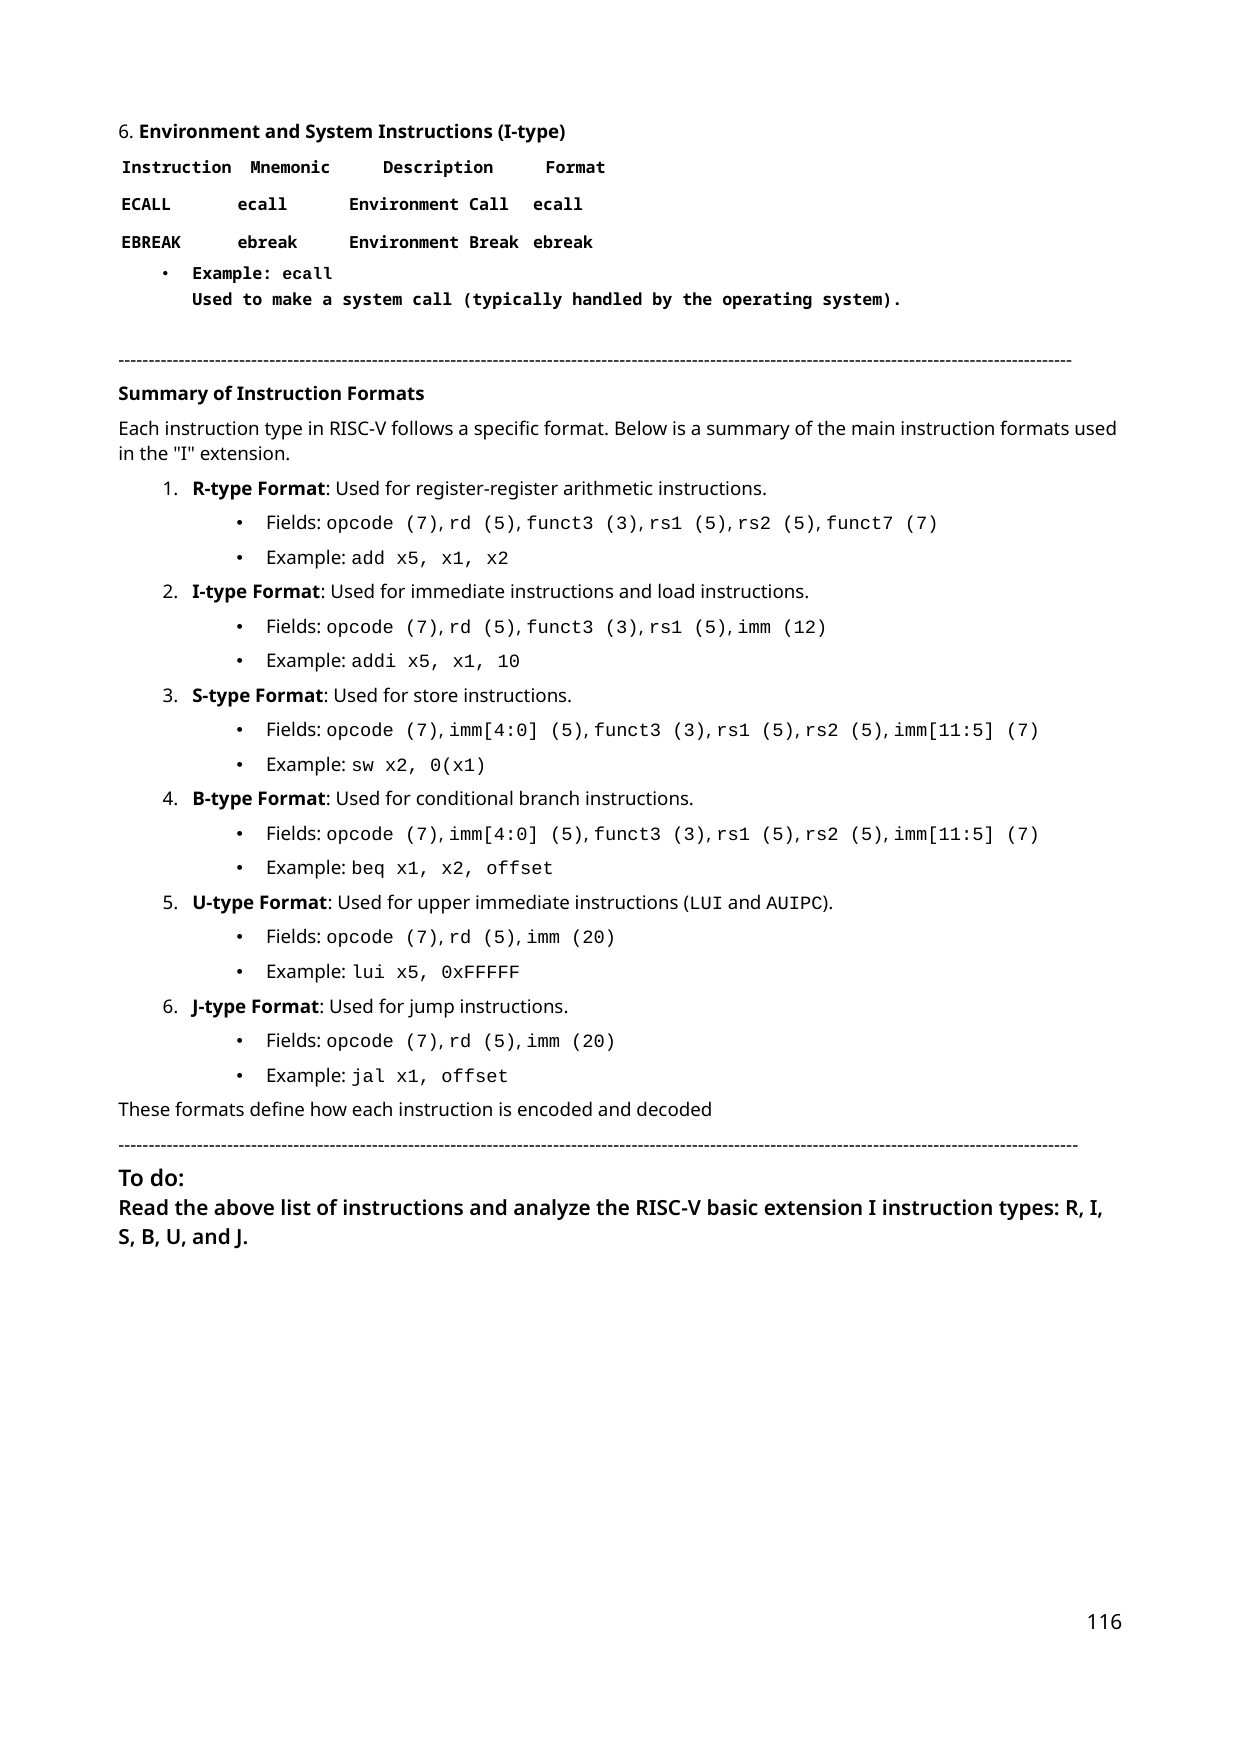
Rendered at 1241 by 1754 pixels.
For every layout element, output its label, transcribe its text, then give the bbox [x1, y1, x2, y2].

list Example: lui x5, 0xFFFFF [236, 958, 1122, 984]
table_cell ecall [530, 187, 621, 224]
list Fields: opcode (7), rd (5), funct3 (3), rs1 (5), imm (12) [236, 613, 1122, 639]
list J-type Format: Used for jump instructions. [162, 993, 1122, 1018]
list Example: beq x1, x2, offset [236, 854, 1122, 880]
table_header Format [530, 150, 621, 187]
text These formats define how each instruction is encoded and decoded [118, 1096, 1122, 1122]
list Example: add x5, x1, x2 [236, 544, 1122, 570]
text Summary of Instruction Formats [118, 381, 1122, 406]
list Fields: opcode (7), rd (5), imm (20) [236, 924, 1122, 949]
table_cell ebreak [530, 224, 621, 262]
list Fields: opcode (7), rd (5), imm (20) [236, 1027, 1122, 1053]
table_cell ebreak [235, 224, 346, 262]
list I-type Format: Used for immediate instructions and load instructions. [162, 578, 1122, 604]
list S-type Format: Used for store instructions. [162, 682, 1122, 708]
list B-type Format: Used for conditional branch instructions. [162, 786, 1122, 811]
list Fields: opcode (7), rd (5), funct3 (3), rs1 (5), rs2 (5), funct7 (7) [236, 509, 1122, 535]
list R-type Format: Used for register-register arithmetic instructions. [162, 475, 1122, 501]
list U-type Format: Used for upper immediate instructions (LUI and AUIPC). [162, 889, 1122, 915]
table_cell EBREAK [118, 224, 234, 262]
list Fields: opcode (7), imm[4:0] (5), funct3 (3), rs1 (5), rs2 (5), imm[11:5] (7) [236, 820, 1122, 846]
text Each instruction type in RISC-V follows a specific format. Below is a summary of the main instruction formats used in the "I" extension. [118, 415, 1122, 466]
text --------------------------------------------------------------------------------------------------------------------------------------------------------------- [118, 1131, 1122, 1156]
table_cell Environment Call [346, 187, 530, 224]
list Example: addi x5, x1, 10 [236, 647, 1122, 673]
text 6. Environment and System Instructions (I-type) [118, 118, 1122, 144]
table_cell Environment Break [346, 224, 530, 262]
list Example: ecall Used to make a system call (typically handled by the operating system). [162, 262, 1122, 311]
list Example: jal x1, offset [236, 1062, 1122, 1088]
list Example: sw x2, 0(x1) [236, 751, 1122, 777]
table_header Instruction [118, 150, 234, 187]
text Read the above list of instructions and analyze the RISC-V basic extension I instruction types: R, I, S, B, U, and J. [118, 1193, 1122, 1250]
table_header Mnemonic [235, 150, 346, 187]
table_cell ecall [235, 187, 346, 224]
table_cell ECALL [118, 187, 234, 224]
text To do: [118, 1162, 1122, 1193]
table_header Description [346, 150, 530, 187]
list Fields: opcode (7), imm[4:0] (5), funct3 (3), rs1 (5), rs2 (5), imm[11:5] (7) [236, 716, 1122, 742]
text -------------------------------------------------------------------------------------------------------------------------------------------------------------- [118, 346, 1122, 372]
